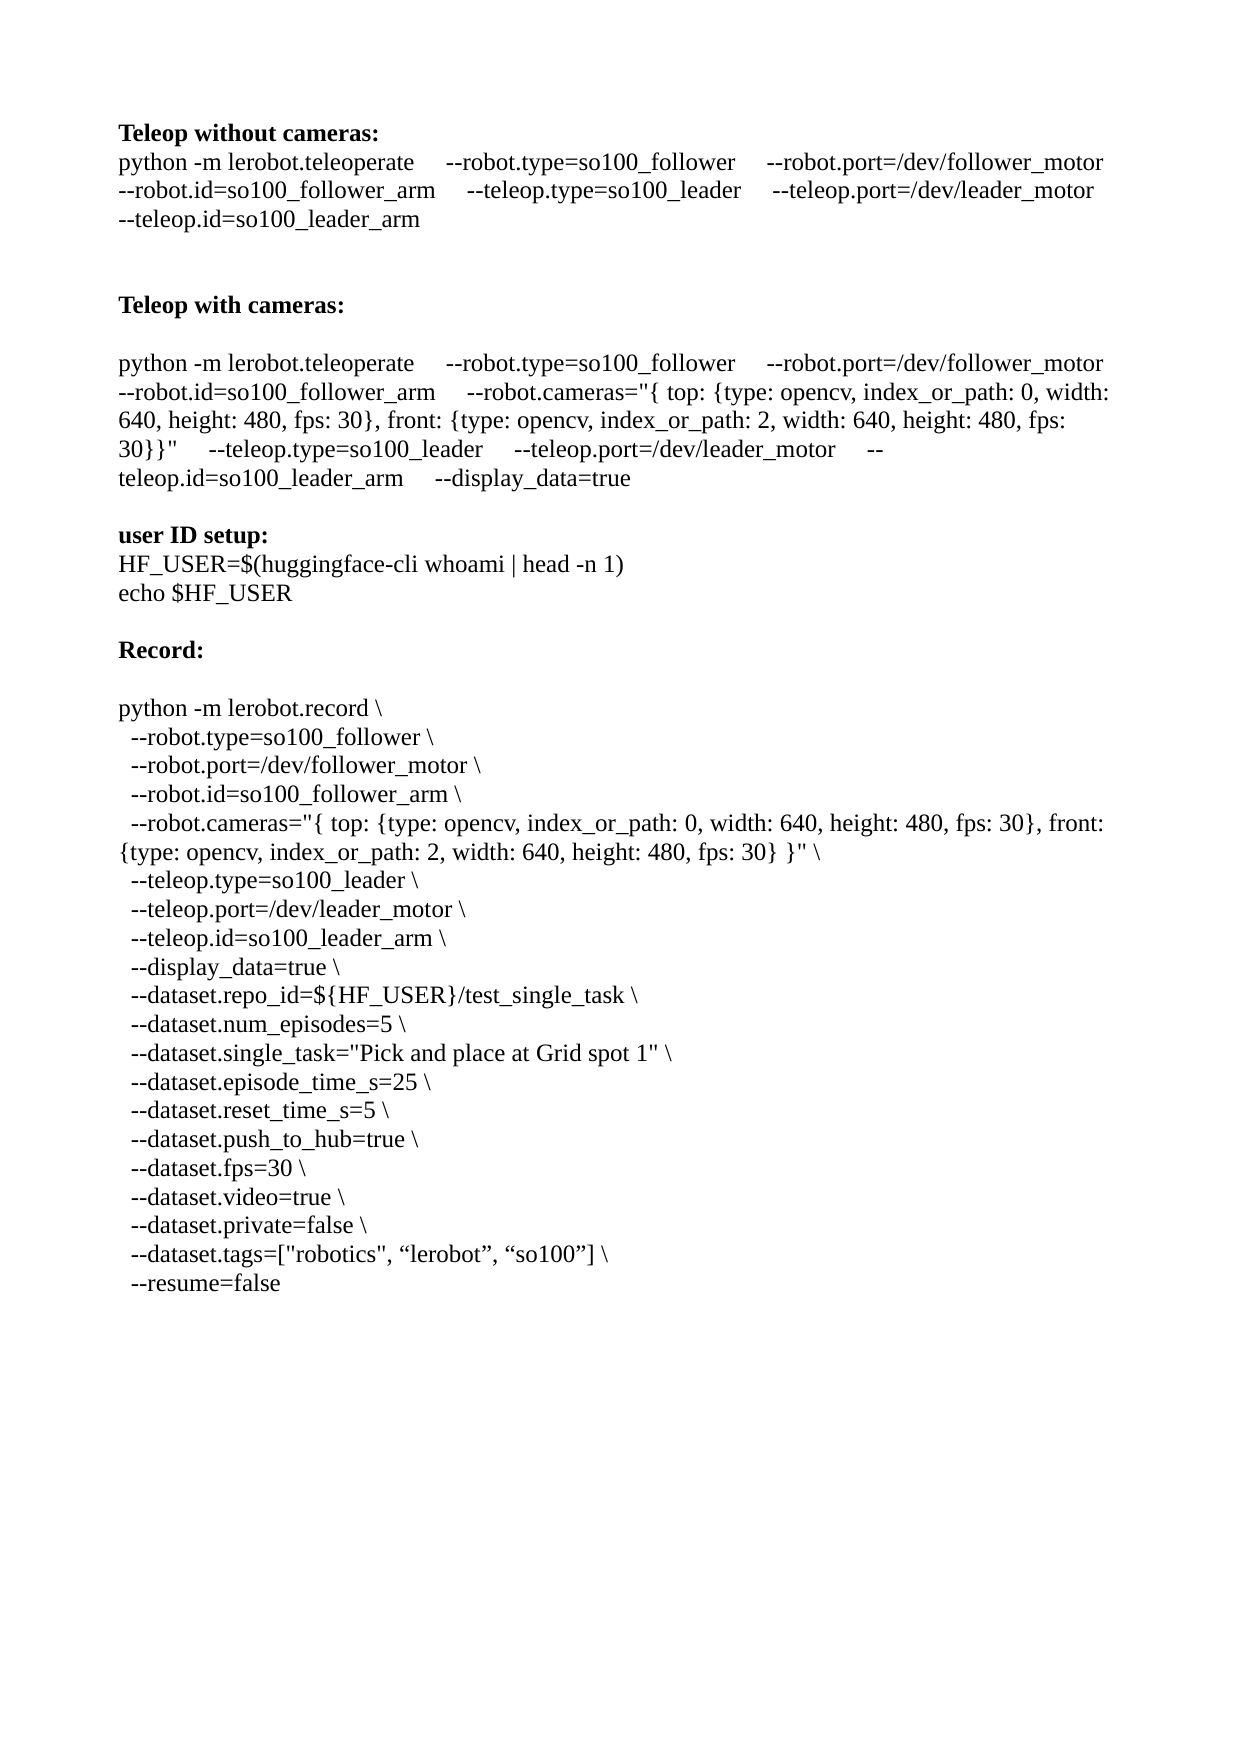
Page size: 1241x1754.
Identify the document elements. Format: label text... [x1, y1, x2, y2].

text --dataset.reset_time_s=5 \ [118, 1096, 1122, 1124]
text Teleop with cameras: [118, 291, 1122, 348]
text user ID setup: [118, 521, 1122, 549]
text --dataset.repo_id=${HF_USER}/test_single_task \ [118, 981, 1122, 1009]
text --robot.id=so100_follower_arm \ [118, 779, 1122, 808]
text --teleop.type=so100_leader \ [118, 866, 1122, 894]
text --display_data=true \ [118, 952, 1122, 981]
text --dataset.num_episodes=5 \ [118, 1009, 1122, 1038]
text python -m lerobot.record \ [118, 693, 1122, 722]
text --robot.cameras="{ top: {type: opencv, index_or_path: 0, width: 640, height: 480, fps: 30}, front: {type: opencv, index_or_path: 2, width: 640, height: 480, fps: 30} }" \ [118, 808, 1122, 866]
text --robot.type=so100_follower \ [118, 722, 1122, 751]
text python -m lerobot.teleoperate --robot.type=so100_follower --robot.port=/dev/follower_motor --robot.id=so100_follower_arm --teleop.type=so100_leader --teleop.port=/dev/leader_motor --teleop.id=so100_leader_arm [118, 147, 1122, 233]
text --teleop.id=so100_leader_arm \ [118, 923, 1122, 952]
text --dataset.private=false \ [118, 1211, 1122, 1239]
text --resume=false [118, 1268, 1122, 1297]
text --dataset.tags=["robotics", “lerobot”, “so100”] \ [118, 1239, 1122, 1268]
text --dataset.fps=30 \ [118, 1153, 1122, 1182]
text Teleop without cameras: [118, 118, 1122, 147]
text HF_USER=$(huggingface-cli whoami | head -n 1) [118, 549, 1122, 578]
text --teleop.port=/dev/leader_motor \ [118, 894, 1122, 923]
text --dataset.push_to_hub=true \ [118, 1124, 1122, 1153]
text --dataset.single_task="Pick and place at Grid spot 1" \ [118, 1038, 1122, 1067]
text python -m lerobot.teleoperate --robot.type=so100_follower --robot.port=/dev/follower_motor --robot.id=so100_follower_arm --robot.cameras="{ top: {type: opencv, index_or_path: 0, width: 640, height: 480, fps: 30}, front: {type: opencv, index_or_path: 2, width: 640, height: 480, fps: 30}}" --teleop.type=so100_leader --teleop.port=/dev/leader_motor --teleop.id=so100_leader_arm --display_data=true [118, 348, 1122, 492]
text --dataset.video=true \ [118, 1182, 1122, 1211]
text --dataset.episode_time_s=25 \ [118, 1067, 1122, 1096]
text echo $HF_USER [118, 578, 1122, 607]
text Record: [118, 636, 1122, 664]
text --robot.port=/dev/follower_motor \ [118, 751, 1122, 779]
